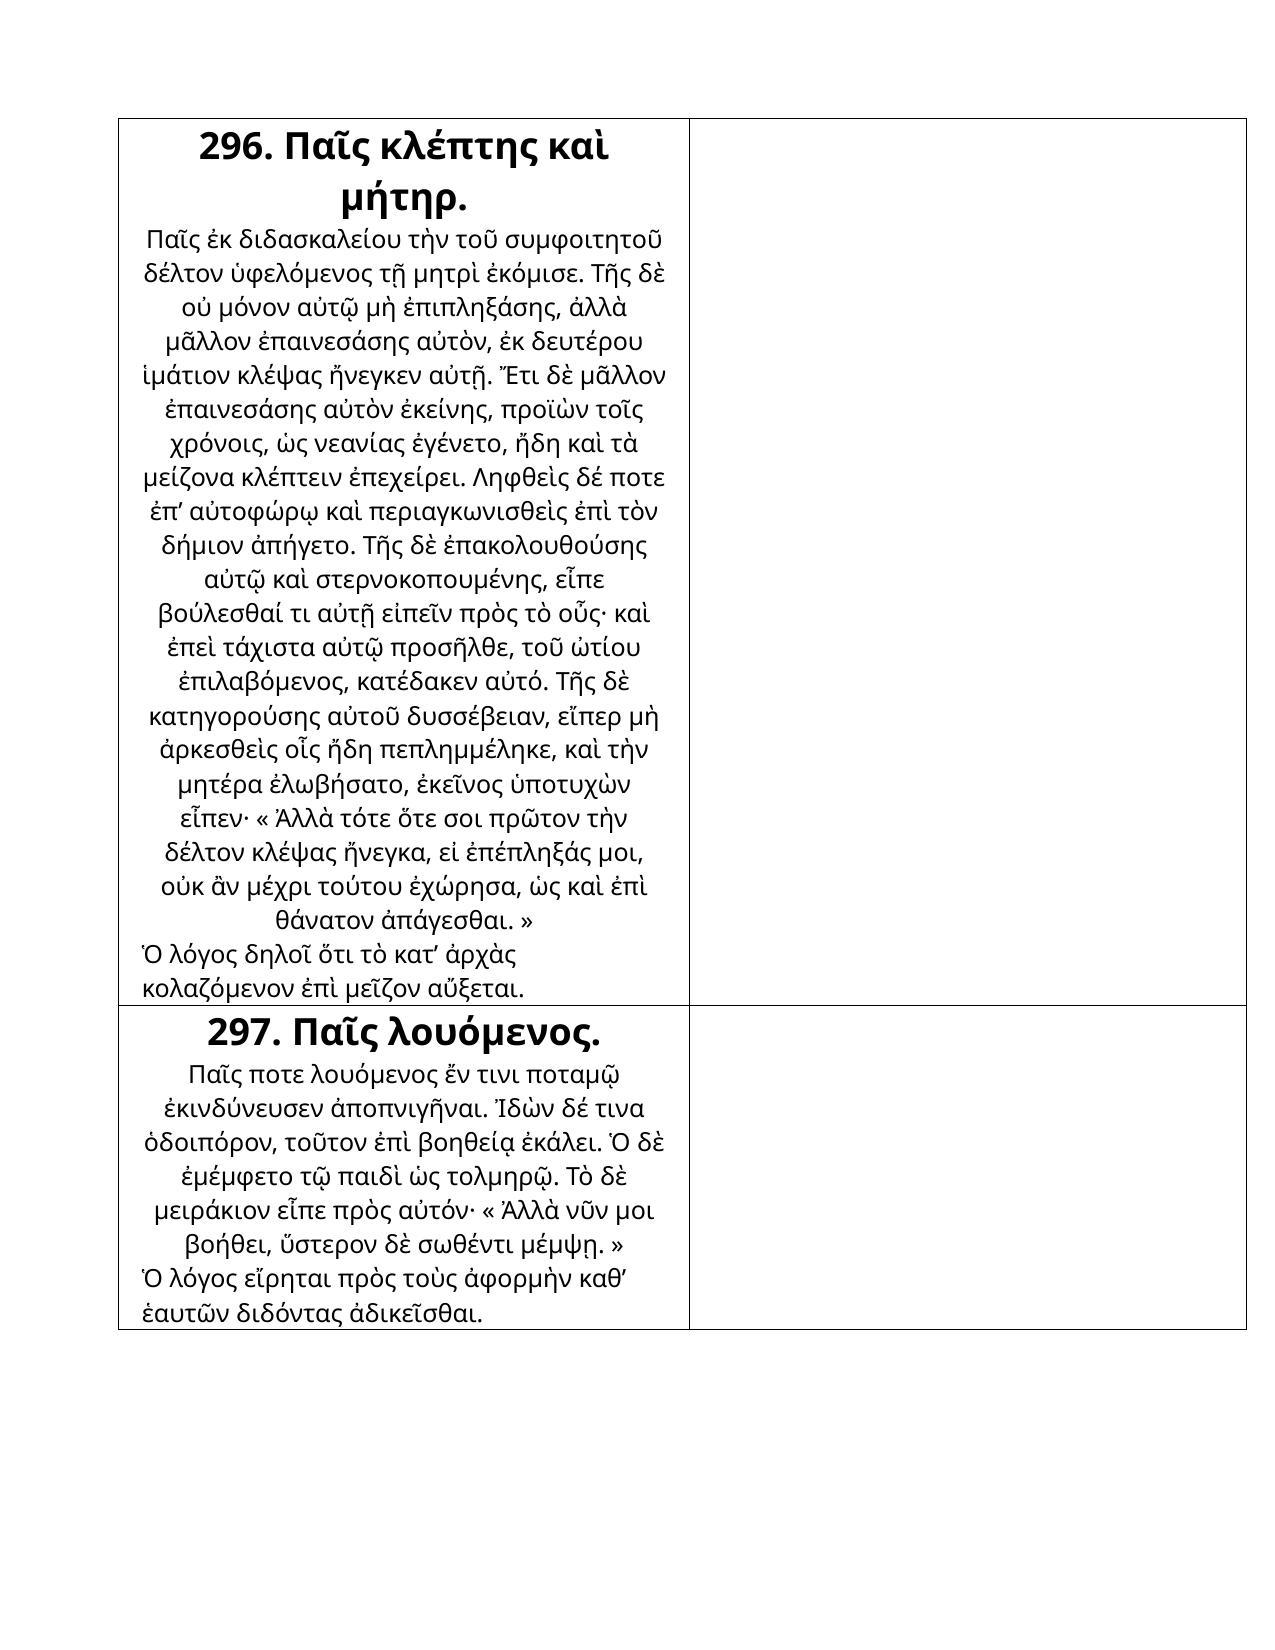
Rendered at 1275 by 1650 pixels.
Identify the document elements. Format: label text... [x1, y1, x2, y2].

table_cell [690, 119, 1246, 1005]
table_cell 297. Παῖς λουόμενος. Παῖς ποτε λουόμενος ἔν τινι ποταμῷ ἐκινδύνευσεν ἀποπνιγῆναι. Ἰδὼν δέ τινα ὁδοιπόρον, τοῦτον ἐπὶ βοηθείᾳ ἐκάλει. Ὁ δὲ ἐμέμφετο τῷ παιδὶ ὡς τολμηρῷ. Τὸ δὲ μειράκιον εἶπε πρὸς αὐτόν· « Ἀλλὰ νῦν μοι βοήθει, ὕστερον δὲ σωθέντι μέμψῃ. » Ὁ λόγος εἴρηται πρὸς τοὺς ἀφορμὴν καθ’ ἑαυτῶν διδόντας ἀδικεῖσθαι. [119, 1006, 689, 1329]
table_cell 296. Παῖς κλέπτης καὶ μήτηρ. Παῖς ἐκ διδασκαλείου τὴν τοῦ συμφοιτητοῦ δέλτον ὑφελόμενος τῇ μητρὶ ἐκόμισε. Τῆς δὲ οὐ μόνον αὐτῷ μὴ ἐπιπληξάσης, ἀλλὰ μᾶλλον ἐπαινεσάσης αὐτὸν, ἐκ δευτέρου ἱμάτιον κλέψας ἤνεγκεν αὐτῇ. Ἔτι δὲ μᾶλλον ἐπαινεσάσης αὐτὸν ἐκείνης, προϊὼν τοῖς χρόνοις, ὡς νεανίας ἐγένετο, ἤδη καὶ τὰ μείζονα κλέπτειν ἐπεχείρει. Ληφθεὶς δέ ποτε ἐπ’ αὐτοφώρῳ καὶ περιαγκωνισθεὶς ἐπὶ τὸν δήμιον ἀπήγετο. Τῆς δὲ ἐπακολουθούσης αὐτῷ καὶ στερνοκοπουμένης, εἶπε βούλεσθαί τι αὐτῇ εἰπεῖν πρὸς τὸ οὖς· καὶ ἐπεὶ τάχιστα αὐτῷ προσῆλθε, τοῦ ὠτίου ἐπιλαβόμενος, κατέδακεν αὐτό. Τῆς δὲ κατηγορούσης αὐτοῦ δυσσέβειαν, εἴπερ μὴ ἀρκεσθεὶς οἷς ἤδη πεπλημμέληκε, καὶ τὴν μητέρα ἐλωβήσατο, ἐκεῖνος ὑποτυχὼν εἶπεν· « Ἀλλὰ τότε ὅτε σοι πρῶτον τὴν δέλτον κλέψας ἤνεγκα, εἰ ἐπέπληξάς μοι, οὐκ ἂν μέχρι τούτου ἐχώρησα, ὡς καὶ ἐπὶ θάνατον ἀπάγεσθαι. » Ὁ λόγος δηλοῖ ὅτι τὸ κατ’ ἀρχὰς κολαζόμενον ἐπὶ μεῖζον αὔξεται. [119, 119, 689, 1005]
table_cell [690, 1006, 1246, 1329]
